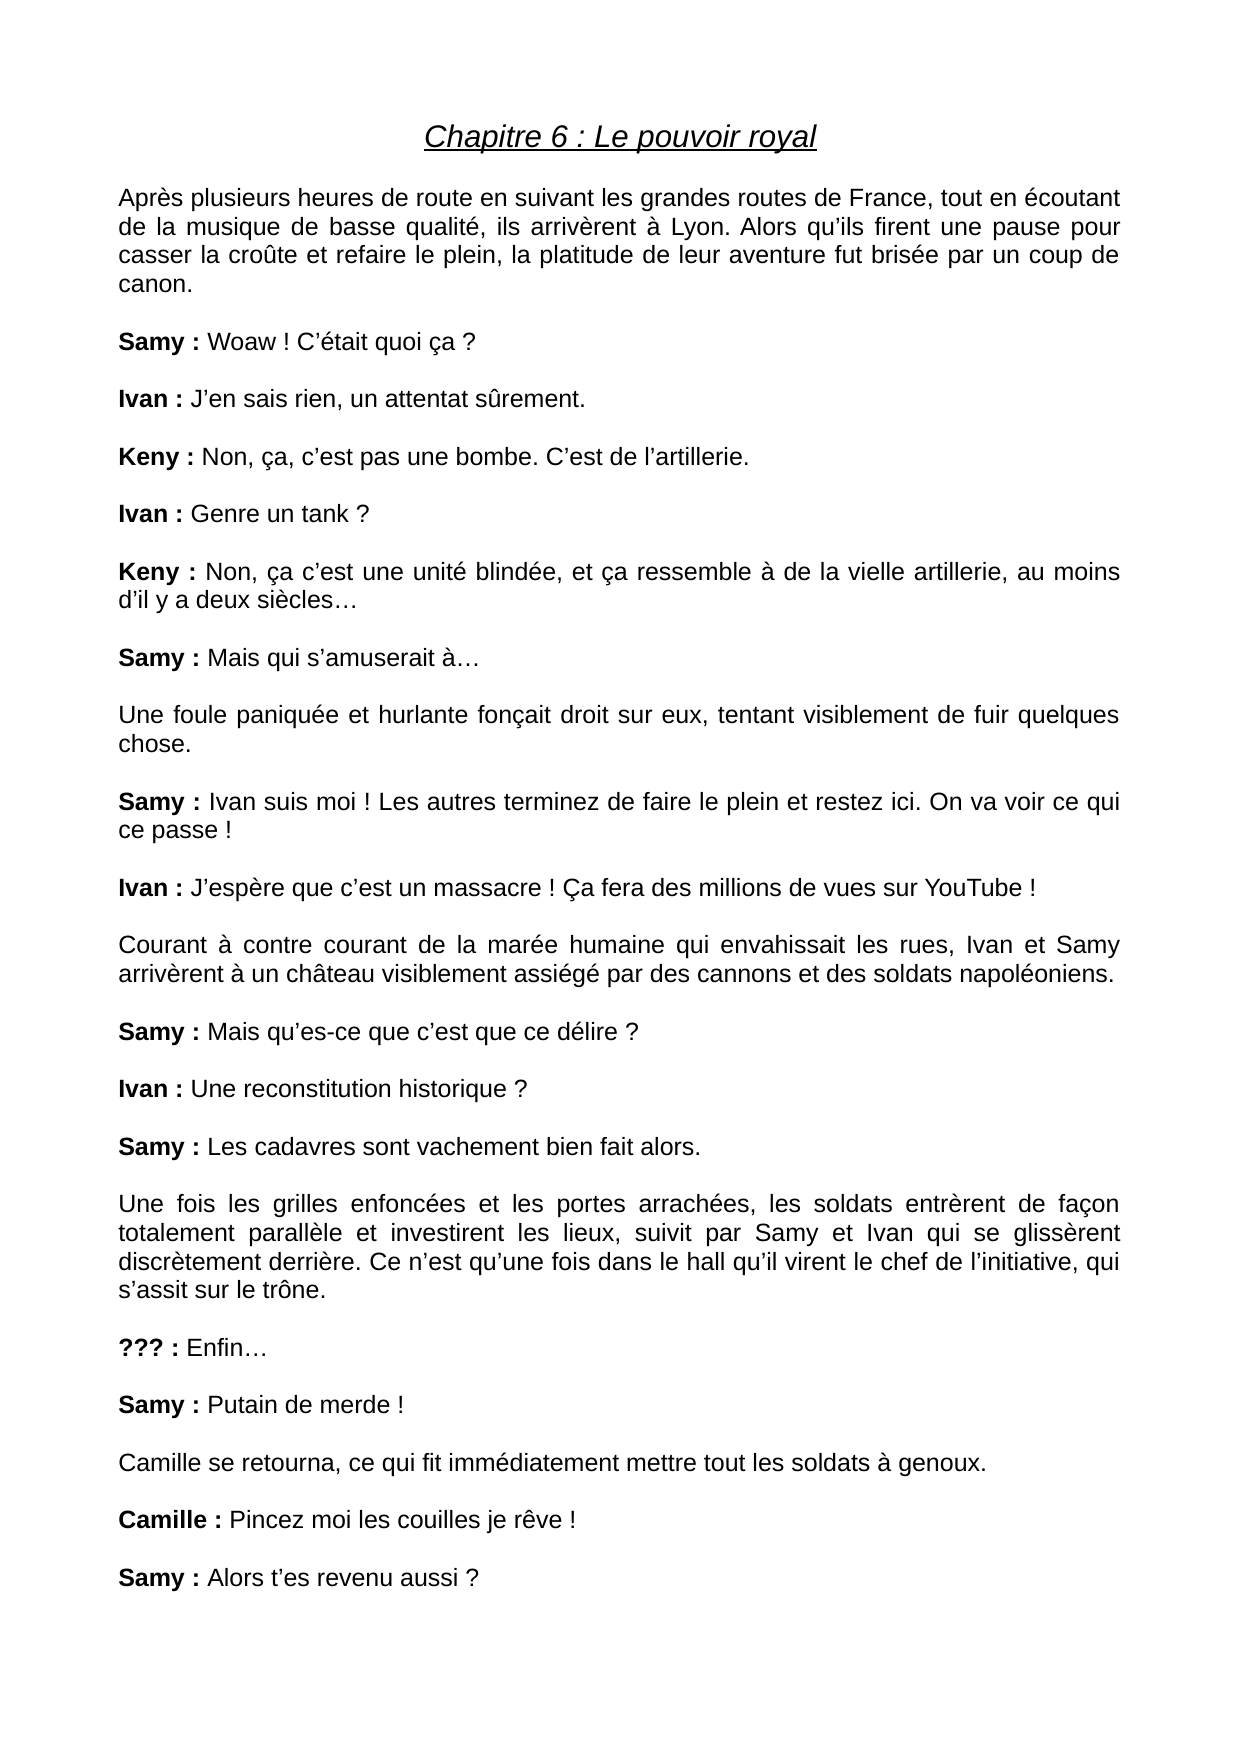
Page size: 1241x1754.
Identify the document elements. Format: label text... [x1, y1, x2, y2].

text Chapitre 6 : Le pouvoir royal [118, 118, 1122, 154]
text Courant à contre courant de la marée humaine qui envahissait les rues, Ivan et Samy arrivèrent à un château visiblement assiégé par des cannons et des soldats napoléoniens. [118, 930, 1122, 988]
text Samy : Les cadavres sont vachement bien fait alors. [118, 1132, 1122, 1160]
text Samy : Alors t’es revenu aussi ? [118, 1563, 1122, 1592]
text Ivan : Genre un tank ? [118, 499, 1122, 528]
text Samy : Putain de merde ! [118, 1390, 1122, 1419]
text Une fois les grilles enfoncées et les portes arrachées, les soldats entrèrent de façon totalement parallèle et investirent les lieux, suivit par Samy et Ivan qui se glissèrent discrètement derrière. Ce n’est qu’une fois dans le hall qu’il virent le chef de l’initiative, qui s’assit sur le trône. [118, 1189, 1122, 1304]
text ??? : Enfin… [118, 1333, 1122, 1362]
text Samy : Mais qu’es-ce que c’est que ce délire ? [118, 1017, 1122, 1045]
text Camille : Pincez moi les couilles je rêve ! [118, 1505, 1122, 1534]
text Samy : Ivan suis moi ! Les autres terminez de faire le plein et restez ici. On va voir ce qui ce passe ! [118, 787, 1122, 844]
text Une foule paniquée et hurlante fonçait droit sur eux, tentant visiblement de fuir quelques chose. [118, 700, 1122, 758]
text Samy : Woaw ! C’était quoi ça ? [118, 327, 1122, 355]
text Ivan : Une reconstitution historique ? [118, 1074, 1122, 1103]
text Camille se retourna, ce qui fit immédiatement mettre tout les soldats à genoux. [118, 1448, 1122, 1477]
text Samy : Mais qui s’amuserait à… [118, 643, 1122, 672]
text Ivan : J’espère que c’est un massacre ! Ça fera des millions de vues sur YouTube ! [118, 873, 1122, 902]
text Keny : Non, ça c’est une unité blindée, et ça ressemble à de la vielle artillerie, au moins d’il y a deux siècles… [118, 557, 1122, 614]
text Keny : Non, ça, c’est pas une bombe. C’est de l’artillerie. [118, 442, 1122, 470]
text Ivan : J’en sais rien, un attentat sûrement. [118, 384, 1122, 413]
text Après plusieurs heures de route en suivant les grandes routes de France, tout en écoutant de la musique de basse qualité, ils arrivèrent à Lyon. Alors qu’ils firent une pause pour casser la croûte et refaire le plein, la platitude de leur aventure fut brisée par un coup de canon. [118, 183, 1122, 298]
